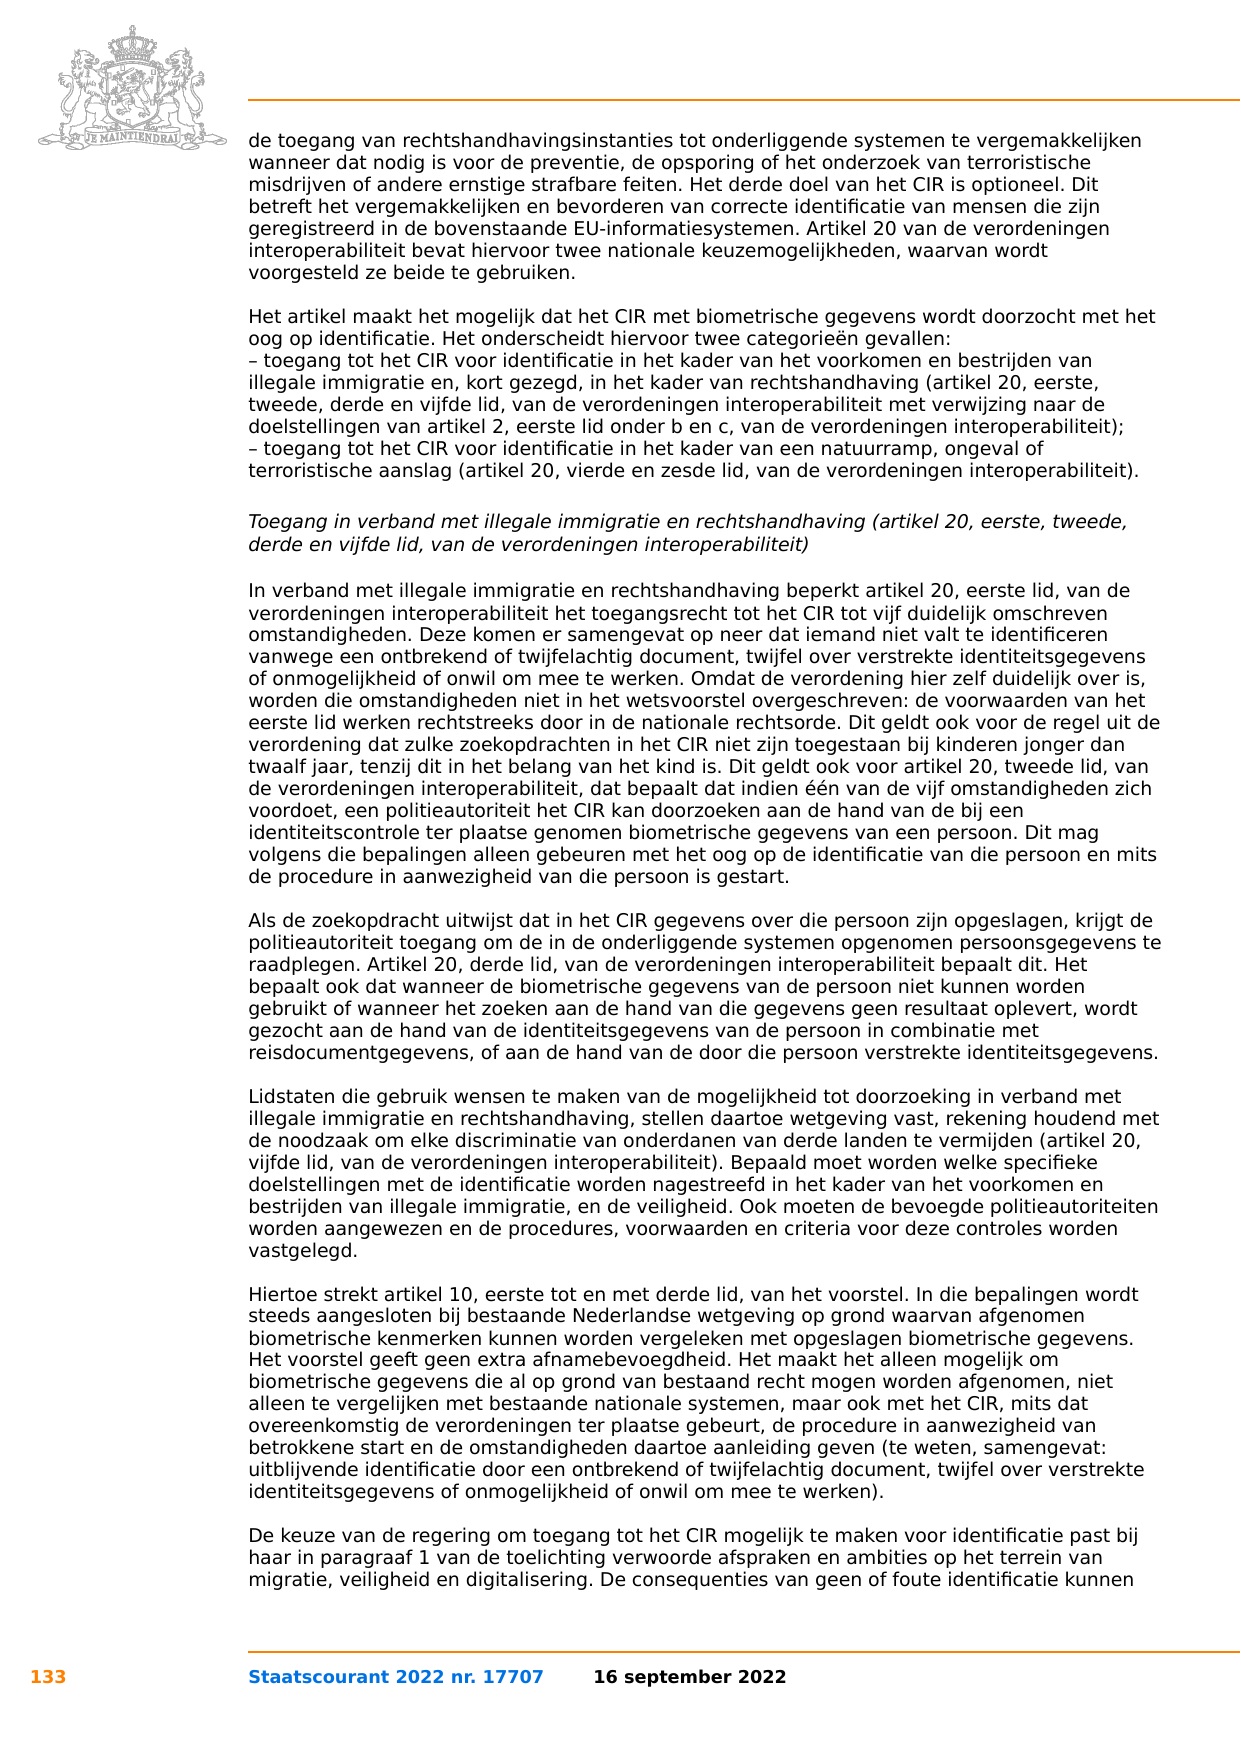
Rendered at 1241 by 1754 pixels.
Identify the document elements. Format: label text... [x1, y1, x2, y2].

text de toegang van rechtshandhavingsinstanties tot onderliggende systemen te vergemakkelijken wanneer dat nodig is voor de preventie, de opsporing of het onderzoek van terroristische misdrijven of andere ernstige strafbare feiten. Het derde doel van het CIR is optioneel. Dit betreft het vergemakkelijken en bevorderen van correcte identificatie van mensen die zijn geregistreerd in de bovenstaande EU-informatiesystemen. Artikel 20 van de verordeningen interoperabiliteit bevat hiervoor twee nationale keuzemogelijkheden, waarvan wordt voorgesteld ze beide te gebruiken. [248, 130, 1163, 284]
text Hiertoe strekt artikel 10, eerste tot en met derde lid, van het voorstel. In die bepalingen wordt steeds aangesloten bij bestaande Nederlandse wetgeving op grond waarvan afgenomen biometrische kenmerken kunnen worden vergeleken met opgeslagen biometrische gegevens. Het voorstel geeft geen extra afnamebevoegdheid. Het maakt het alleen mogelijk om biometrische gegevens die al op grond van bestaand recht mogen worden afgenomen, niet alleen te vergelijken met bestaande nationale systemen, maar ook met het CIR, mits dat overeenkomstig de verordeningen ter plaatse gebeurt, de procedure in aanwezigheid van betrokkene start en de omstandigheden daartoe aanleiding geven (te weten, samengevat: uitblijvende identificatie door een ontbrekend of twijfelachtig document, twijfel over verstrekte identiteitsgegevens of onmogelijkheid of onwil om mee te werken). [248, 1283, 1163, 1503]
text Het artikel maakt het mogelijk dat het CIR met biometrische gegevens wordt doorzocht met het oog op identificatie. Het onderscheidt hiervoor twee categorieën gevallen: [248, 306, 1163, 349]
picture [38, 25, 227, 150]
text In verband met illegale immigratie en rechtshandhaving beperkt artikel 20, eerste lid, van de verordeningen interoperabiliteit het toegangsrecht tot het CIR tot vijf duidelijk omschreven omstandigheden. Deze komen er samengevat op neer dat iemand niet valt te identificeren vanwege een ontbrekend of twijfelachtig document, twijfel over verstrekte identiteitsgegevens of onmogelijkheid of onwil om mee te werken. Omdat de verordening hier zelf duidelijk over is, worden die omstandigheden niet in het wetsvoorstel overgeschreven: de voorwaarden van het eerste lid werken rechtstreeks door in de nationale rechtsorde. Dit geldt ook voor de regel uit de verordening dat zulke zoekopdrachten in het CIR niet zijn toegestaan bij kinderen jonger dan twaalf jaar, tenzij dit in het belang van het kind is. Dit geldt ook voor artikel 20, tweede lid, van de verordeningen interoperabiliteit, dat bepaalt dat indien één van de vijf omstandigheden zich voordoet, een politieautoriteit het CIR kan doorzoeken aan de hand van de bij een identiteitscontrole ter plaatse genomen biometrische gegevens van een persoon. Dit mag volgens die bepalingen alleen gebeuren met het oog op de identificatie van die persoon en mits de procedure in aanwezigheid van die persoon is gestart. [248, 580, 1163, 888]
text Als de zoekopdracht uitwijst dat in het CIR gegevens over die persoon zijn opgeslagen, krijgt de politieautoriteit toegang om de in de onderliggende systemen opgenomen persoonsgegevens te raadplegen. Artikel 20, derde lid, van de verordeningen interoperabiliteit bepaalt dit. Het bepaalt ook dat wanneer de biometrische gegevens van de persoon niet kunnen worden gebruikt of wanneer het zoeken aan de hand van die gegevens geen resultaat oplevert, wordt gezocht aan de hand van de identiteitsgegevens van de persoon in combinatie met reisdocumentgegevens, of aan de hand van de door die persoon verstrekte identiteitsgegevens. [248, 910, 1163, 1064]
text – toegang tot het CIR voor identificatie in het kader van een natuurramp, ongeval of terroristische aanslag (artikel 20, vierde en zesde lid, van de verordeningen interoperabiliteit). [248, 437, 1163, 481]
text De keuze van de regering om toegang tot het CIR mogelijk te maken voor identificatie past bij haar in paragraaf 1 van de toelichting verwoorde afspraken en ambities op het terrein van migratie, veiligheid en digitalisering. De consequenties van geen of foute identificatie kunnen [248, 1525, 1163, 1591]
subtitle Toegang in verband met illegale immigratie en rechtshandhaving (artikel 20, eerste, tweede, derde en vijfde lid, van de verordeningen interoperabiliteit) [248, 511, 1163, 555]
text Lidstaten die gebruik wensen te maken van de mogelijkheid tot doorzoeking in verband met illegale immigratie en rechtshandhaving, stellen daartoe wetgeving vast, rekening houdend met de noodzaak om elke discriminatie van onderdanen van derde landen te vermijden (artikel 20, vijfde lid, van de verordeningen interoperabiliteit). Bepaald moet worden welke specifieke doelstellingen met de identificatie worden nagestreefd in het kader van het voorkomen en bestrijden van illegale immigratie, en de veiligheid. Ook moeten de bevoegde politieautoriteiten worden aangewezen en de procedures, voorwaarden en criteria voor deze controles worden vastgelegd. [248, 1086, 1163, 1262]
text – toegang tot het CIR voor identificatie in het kader van het voorkomen en bestrijden van illegale immigratie en, kort gezegd, in het kader van rechtshandhaving (artikel 20, eerste, tweede, derde en vijfde lid, van de verordeningen interoperabiliteit met verwijzing naar de doelstellingen van artikel 2, eerste lid onder b en c, van de verordeningen interoperabiliteit); [248, 349, 1163, 437]
